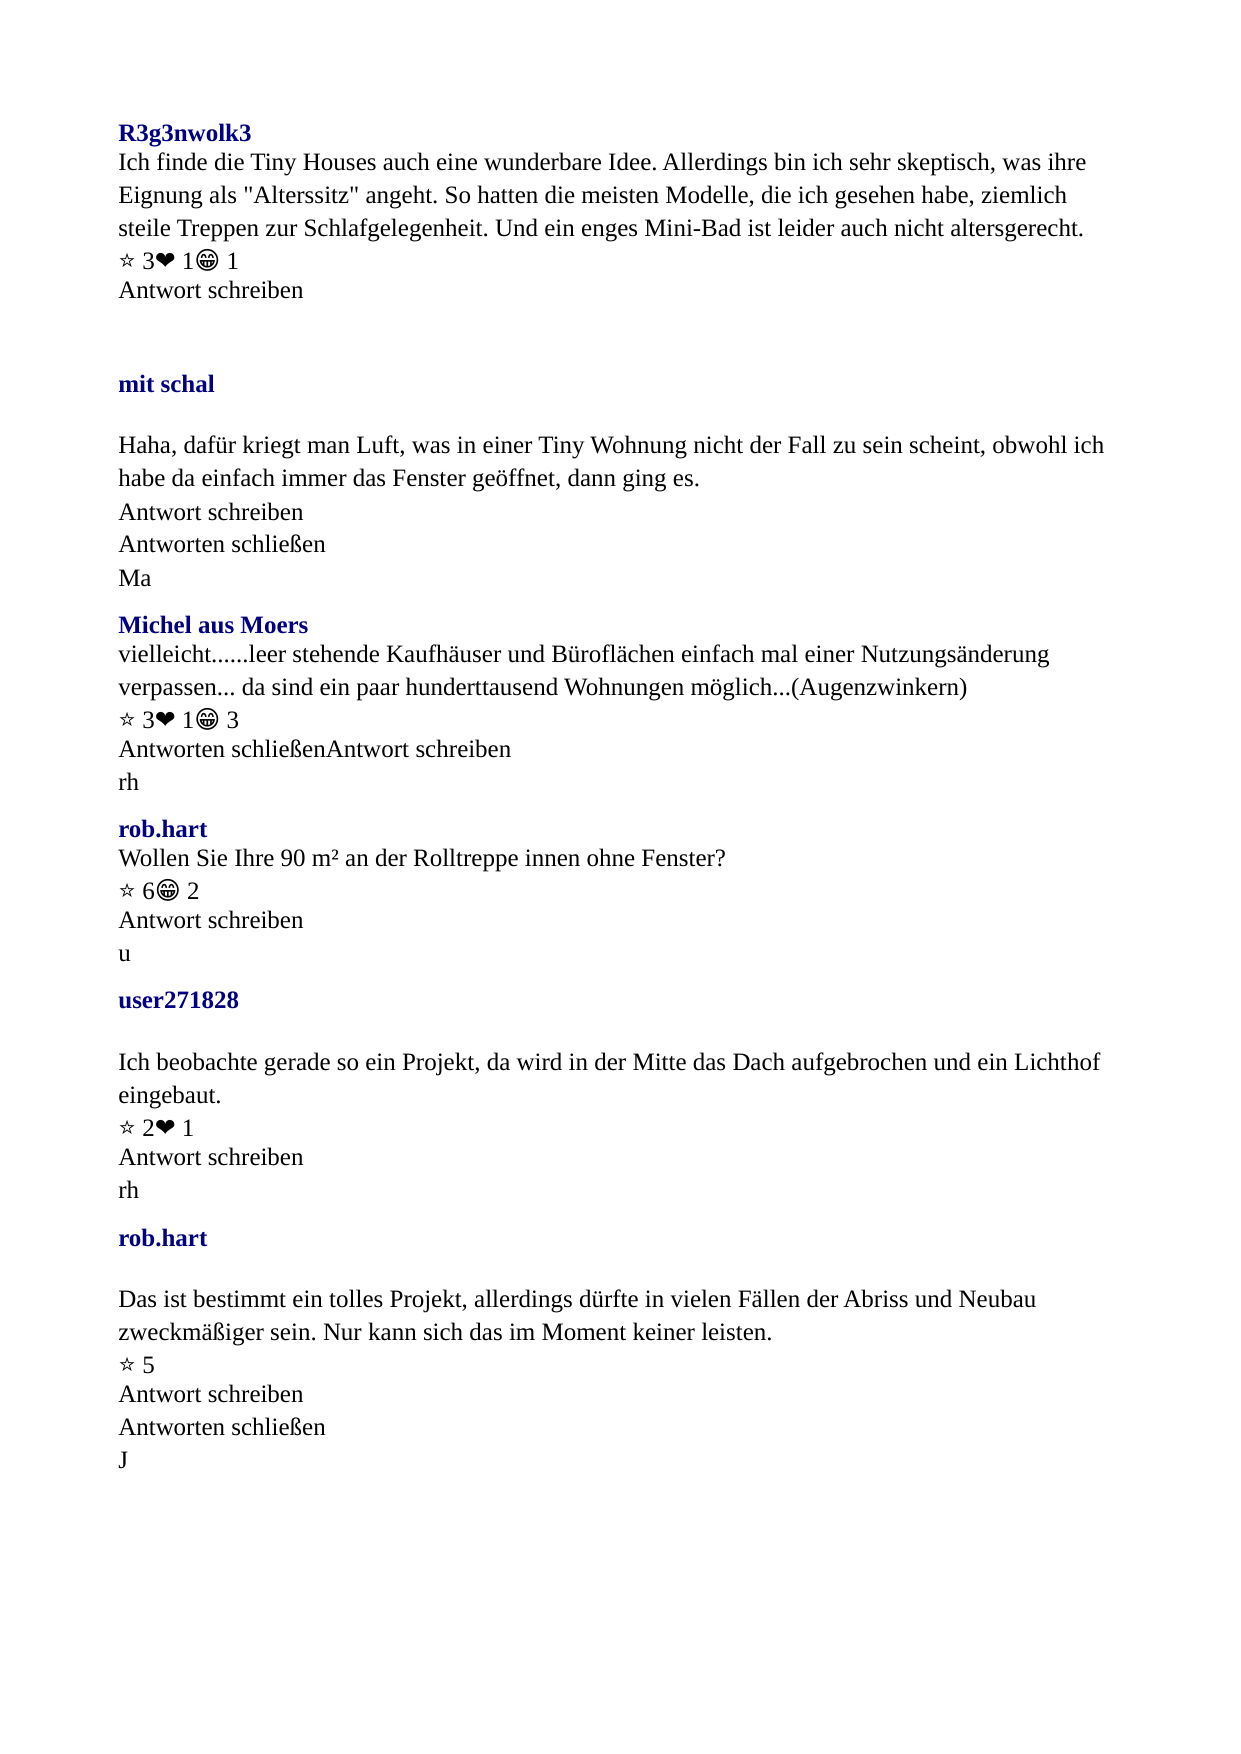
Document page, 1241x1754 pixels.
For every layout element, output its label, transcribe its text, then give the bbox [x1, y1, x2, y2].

text rh [118, 767, 1122, 796]
text Antwort schreiben [118, 905, 1122, 934]
text vielleicht......leer stehende Kaufhäuser und Büroflächen einfach mal einer Nutzungsänderung verpassen... da sind ein paar hunderttausend Wohnungen möglich...(Augenzwinkern) [118, 639, 1122, 701]
text Antworten schließen [118, 1412, 1122, 1441]
text Haha, dafür kriegt man Luft, was in einer Tiny Wohnung nicht der Fall zu sein scheint, obwohl ich habe da einfach immer das Fenster geöffnet, dann ging es. [118, 431, 1122, 492]
text ⭐️ 3❤️ 1😁 1 [118, 246, 1122, 275]
text Ich finde die Tiny Houses auch eine wunderbare Idee. Allerdings bin ich sehr skeptisch, was ihre Eignung als "Alterssitz" angeht. So hatten die meisten Modelle, die ich gesehen habe, ziemlich steile Treppen zur Schlafgelegenheit. Und ein enges Mini-Bad ist leider auch nicht altersgerecht. [118, 147, 1122, 242]
text u [118, 938, 1122, 967]
text ⭐️ 5 [118, 1351, 1122, 1379]
text J [118, 1445, 1122, 1474]
text ⭐️ 6😁 2 [118, 876, 1122, 905]
text Antworten schließenAntwort schreiben [118, 734, 1122, 762]
text Antwort schreiben [118, 497, 1122, 525]
subtitle mit schal [118, 369, 1122, 397]
text Wollen Sie Ihre 90 m² an der Rolltreppe innen ohne Fenster? [118, 843, 1122, 872]
text Antworten schließen [118, 529, 1122, 558]
text Ma [118, 563, 1122, 591]
subtitle Michel aus Moers [118, 610, 1122, 639]
text Das ist bestimmt ein tolles Projekt, allerdings dürfte in vielen Fällen der Abriss und Neubau zweckmäßiger sein. Nur kann sich das im Moment keiner leisten. [118, 1284, 1122, 1346]
text Antwort schreiben [118, 275, 1122, 303]
subtitle rob.hart [118, 1223, 1122, 1251]
subtitle rob.hart [118, 814, 1122, 843]
text Antwort schreiben [118, 1142, 1122, 1171]
subtitle R3g3nwolk3 [118, 118, 1122, 147]
text Antwort schreiben [118, 1379, 1122, 1408]
text Ich beobachte gerade so ein Projekt, da wird in der Mitte das Dach aufgebrochen und ein Lichthof eingebaut. [118, 1047, 1122, 1109]
text ⭐️ 3❤️ 1😁 3 [118, 705, 1122, 734]
subtitle user271828 [118, 986, 1122, 1014]
text rh [118, 1175, 1122, 1204]
text ⭐️ 2❤️ 1 [118, 1113, 1122, 1142]
